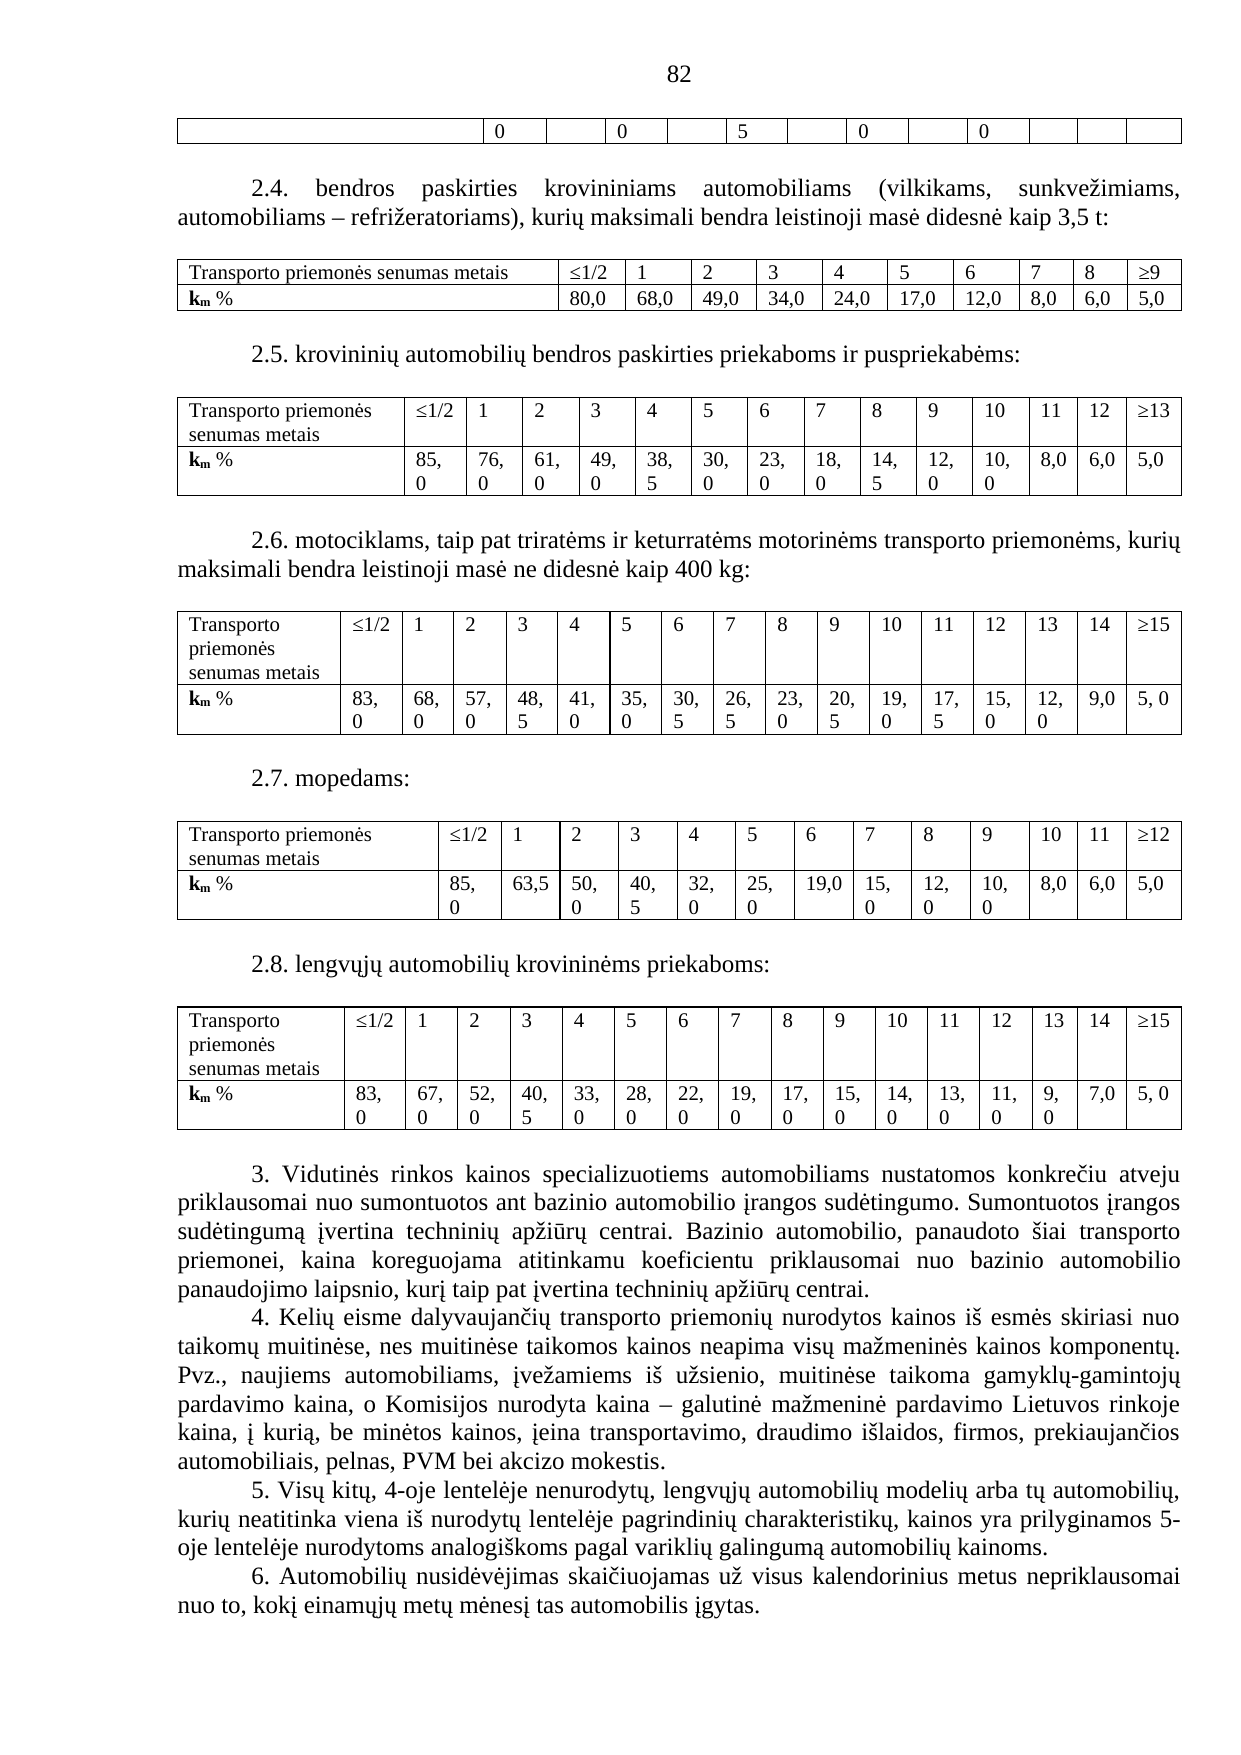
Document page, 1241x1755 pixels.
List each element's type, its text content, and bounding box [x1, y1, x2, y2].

table_cell 0 [847, 119, 908, 143]
table_header 7 [1020, 260, 1073, 284]
table_cell 0 [484, 119, 546, 143]
table_cell 23, 0 [748, 447, 804, 495]
table_cell 63,5 [502, 871, 559, 919]
table_header 11 [1078, 822, 1126, 870]
table_cell [547, 119, 605, 143]
table_cell 61, 0 [523, 447, 579, 495]
table_header 5 [692, 398, 747, 446]
table_cell 40, 5 [619, 871, 677, 919]
table_cell 49,0 [692, 285, 756, 309]
table_cell 6,0 [1078, 871, 1126, 919]
table_cell 20, 5 [818, 685, 869, 733]
table_header 9 [818, 612, 869, 684]
table_cell 12, 0 [1026, 685, 1077, 733]
table_header 5 [736, 822, 794, 870]
table_header 5 [888, 260, 953, 284]
table_header ≥15 [1127, 1008, 1181, 1080]
table_cell 76, 0 [467, 447, 522, 495]
table_cell 19, 0 [870, 685, 921, 733]
table_cell [178, 119, 483, 143]
table_cell 83, 0 [345, 1081, 405, 1129]
table_header 6 [667, 1008, 718, 1080]
table_cell 24,0 [823, 285, 887, 309]
table_cell km % [178, 447, 404, 495]
table_header 3 [757, 260, 822, 284]
table_cell 26, 5 [714, 685, 765, 733]
table_header 2 [561, 822, 618, 870]
table_header Transporto priemonės senumas metais [178, 822, 438, 870]
table_header 7 [719, 1008, 771, 1080]
table_header 3 [580, 398, 635, 446]
table_cell 28, 0 [615, 1081, 666, 1129]
table_header 12 [974, 612, 1025, 684]
table_header 6 [748, 398, 804, 446]
table_header 9 [824, 1008, 875, 1080]
table_header 12 [980, 1008, 1032, 1080]
table_header 11 [928, 1008, 979, 1080]
text 6. Automobilių nusidėvėjimas skaičiuojamas už visus kalendorinius metus nepriklausomai nuo to, kokį einamųjų metų mėnesį tas automobilis įgytas. [177, 1561, 1181, 1619]
table_header 2 [523, 398, 579, 446]
table_cell 25, 0 [736, 871, 794, 919]
table_cell 57, 0 [454, 685, 506, 733]
table_header ≤1/2 [405, 398, 466, 446]
table_cell 38, 5 [636, 447, 691, 495]
table_cell 14, 5 [861, 447, 916, 495]
table_header 5 [611, 612, 661, 684]
table_header 9 [971, 822, 1029, 870]
table_header 1 [406, 1008, 457, 1080]
table_header 8 [861, 398, 916, 446]
table_header 10 [973, 398, 1029, 446]
table_header ≥12 [1127, 822, 1181, 870]
table_header 1 [403, 612, 453, 684]
table_header 1 [467, 398, 522, 446]
table_cell km % [178, 685, 340, 733]
table_cell 50, 0 [561, 871, 618, 919]
table_cell 15, 0 [824, 1081, 875, 1129]
table_header 14 [1078, 1008, 1126, 1080]
table_cell 34,0 [757, 285, 822, 309]
table_header 8 [912, 822, 970, 870]
text 4. Kelių eisme dalyvaujančių transporto priemonių nurodytos kainos iš esmės skiriasi nuo taikomų muitinėse, nes muitinėse taikomos kainos neapima visų mažmeninės kainos komponentų. Pvz., naujiems automobiliams, įvežamiems iš užsienio, muitinėse taikoma gamyklų-gamintojų pardavimo kaina, o Komisijos nurodyta kaina – galutinė mažmeninė pardavimo Lietuvos rinkoje kaina, į kurią, be minėtos kainos, įeina transportavimo, draudimo išlaidos, firmos, prekiaujančios automobiliais, pelnas, PVM bei akcizo mokestis. [177, 1302, 1181, 1475]
table_header 2 [692, 260, 756, 284]
table_cell 0 [968, 119, 1029, 143]
table_cell 19,0 [795, 871, 853, 919]
table_header 7 [714, 612, 765, 684]
table_cell 40, 5 [511, 1081, 562, 1129]
table_cell 9, 0 [1033, 1081, 1077, 1129]
text 2.4. bendros paskirties krovininiams automobiliams (vilkikams, sunkvežimiams, automobiliams – refrižeratoriams), kurių maksimali bendra leistinoji masė didesnė kaip 3,5 t: [177, 173, 1181, 231]
table_cell 23, 0 [766, 685, 817, 733]
text 5. Visų kitų, 4-oje lentelėje nenurodytų, lengvųjų automobilių modelių arba tų automobilių, kurių neatitinka viena iš nurodytų lentelėje pagrindinių charakteristikų, kainos yra prilyginamos 5- oje lentelėje nurodytoms analogiškoms pagal variklių galingumą automobilių kainoms. [177, 1475, 1181, 1561]
table_cell 33, 0 [563, 1081, 614, 1129]
table_cell 17,0 [888, 285, 953, 309]
table_cell 49, 0 [580, 447, 635, 495]
table_cell 83, 0 [341, 685, 402, 733]
table_cell [909, 119, 967, 143]
table_header 6 [662, 612, 713, 684]
table_header 8 [772, 1008, 823, 1080]
table_header 10 [876, 1008, 927, 1080]
table_cell 0 [606, 119, 667, 143]
table_cell [668, 119, 726, 143]
table_header 2 [458, 1008, 510, 1080]
table_cell 8,0 [1030, 871, 1077, 919]
table_header 4 [678, 822, 735, 870]
table_cell [1127, 119, 1181, 143]
table_header ≥9 [1128, 260, 1181, 284]
table_cell 85, 0 [439, 871, 501, 919]
table_cell 5, 0 [1127, 1081, 1181, 1129]
table_cell 22, 0 [667, 1081, 718, 1129]
table_cell 6,0 [1074, 285, 1127, 309]
table_header 12 [1078, 398, 1126, 446]
table_cell 8,0 [1020, 285, 1073, 309]
table_cell 9,0 [1078, 685, 1126, 733]
table_cell 5,0 [1127, 871, 1181, 919]
table_header 3 [507, 612, 557, 684]
table_cell 18, 0 [805, 447, 860, 495]
table_header 6 [954, 260, 1019, 284]
table_cell km % [178, 285, 558, 309]
table_header ≤1/2 [345, 1008, 405, 1080]
table_cell 17, 5 [922, 685, 973, 733]
table_cell 11, 0 [980, 1081, 1032, 1129]
table_cell 85, 0 [405, 447, 466, 495]
table_cell 30, 5 [662, 685, 713, 733]
text 2.5. krovininių automobilių bendros paskirties priekaboms ir puspriekabėms: [177, 339, 1181, 368]
table_cell 32, 0 [678, 871, 735, 919]
table_header 14 [1078, 612, 1126, 684]
table_cell 6,0 [1078, 447, 1126, 495]
table_header 6 [795, 822, 853, 870]
table_cell 30, 0 [692, 447, 747, 495]
table_cell 10, 0 [973, 447, 1029, 495]
table_cell 5,0 [1128, 285, 1181, 309]
table_cell 12, 0 [912, 871, 970, 919]
table_cell 19, 0 [719, 1081, 771, 1129]
table_cell 68,0 [626, 285, 691, 309]
table_cell 14, 0 [876, 1081, 927, 1129]
text 2.7. mopedams: [177, 763, 1181, 792]
table_header 7 [854, 822, 911, 870]
table_cell 35, 0 [611, 685, 661, 733]
table_cell 80,0 [559, 285, 625, 309]
table_header ≤1/2 [341, 612, 402, 684]
table_cell 52, 0 [458, 1081, 510, 1129]
table_header 1 [502, 822, 559, 870]
table_header 3 [619, 822, 677, 870]
table_header 8 [766, 612, 817, 684]
table_cell 17, 0 [772, 1081, 823, 1129]
table_cell km % [178, 871, 438, 919]
table_cell [1078, 119, 1126, 143]
table_header 13 [1033, 1008, 1077, 1080]
table_header 7 [805, 398, 860, 446]
table_cell 12, 0 [917, 447, 972, 495]
table_cell 8,0 [1030, 447, 1077, 495]
table_cell 7,0 [1078, 1081, 1126, 1129]
table_cell 13, 0 [928, 1081, 979, 1129]
table_header 2 [454, 612, 506, 684]
table_header Transporto priemonės senumas metais [178, 260, 558, 284]
table_header Transporto priemonės senumas metais [178, 1008, 344, 1080]
table_cell 12,0 [954, 285, 1019, 309]
table_header 4 [636, 398, 691, 446]
table_header 13 [1026, 612, 1077, 684]
table_header ≤1/2 [439, 822, 501, 870]
table_header 11 [922, 612, 973, 684]
table_header 4 [563, 1008, 614, 1080]
text 2.6. motociklams, taip pat triratėms ir keturratėms motorinėms transporto priemonėms, kurių maksimali bendra leistinoji masė ne didesnė kaip 400 kg: [177, 525, 1181, 582]
table_cell [1030, 119, 1077, 143]
table_header 5 [615, 1008, 666, 1080]
table_header 4 [823, 260, 887, 284]
table_header 9 [917, 398, 972, 446]
text 3. Vidutinės rinkos kainos specializuotiems automobiliams nustatomos konkrečiu atveju priklausomai nuo sumontuotos ant bazinio automobilio įrangos sudėtingumo. Sumontuotos įrangos sudėtingumą įvertina techninių apžiūrų centrai. Bazinio automobilio, panaudoto šiai transporto priemonei, kaina koreguojama atitinkamu koeficientu priklausomai nuo bazinio automobilio panaudojimo laipsnio, kurį taip pat įvertina techninių apžiūrų centrai. [177, 1159, 1181, 1302]
table_header 1 [626, 260, 691, 284]
table_cell [788, 119, 846, 143]
table_header Transporto priemonės senumas metais [178, 612, 340, 684]
table_cell 5 [727, 119, 787, 143]
table_cell 10, 0 [971, 871, 1029, 919]
table_header 8 [1074, 260, 1127, 284]
table_header 10 [870, 612, 921, 684]
table_header 4 [558, 612, 609, 684]
table_cell 67, 0 [406, 1081, 457, 1129]
table_cell 68, 0 [403, 685, 453, 733]
table_cell 48, 5 [507, 685, 557, 733]
table_cell 15, 0 [974, 685, 1025, 733]
table_header Transporto priemonės senumas metais [178, 398, 404, 446]
table_header ≥15 [1127, 612, 1181, 684]
table_header 3 [511, 1008, 562, 1080]
table_header ≤1/2 [559, 260, 625, 284]
table_header 10 [1030, 822, 1077, 870]
table_cell 5, 0 [1127, 685, 1181, 733]
table_cell 41, 0 [558, 685, 609, 733]
table_header 11 [1030, 398, 1077, 446]
text 2.8. lengvųjų automobilių krovininėms priekaboms: [177, 949, 1181, 978]
table_cell km % [178, 1081, 344, 1129]
table_cell 5,0 [1127, 447, 1181, 495]
table_cell 15, 0 [854, 871, 911, 919]
table_header ≥13 [1127, 398, 1181, 446]
